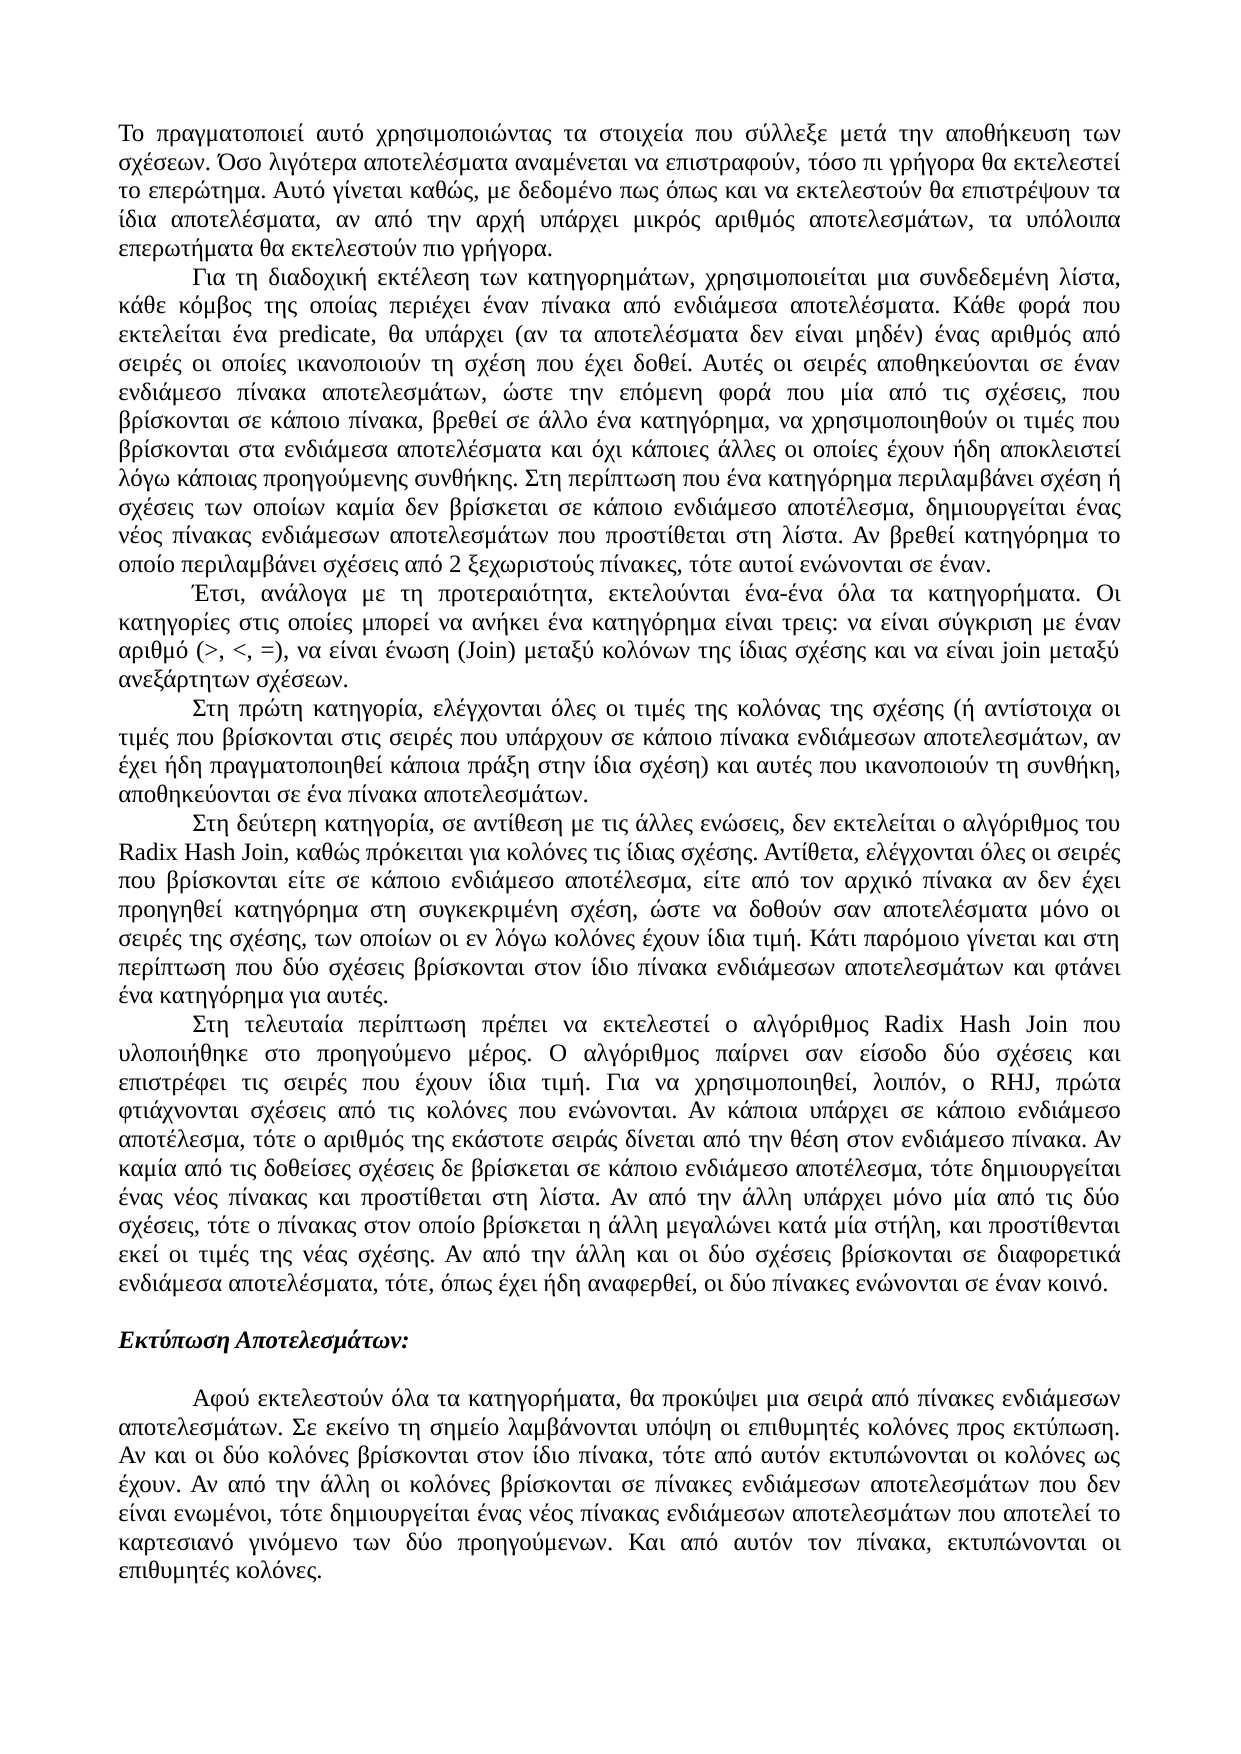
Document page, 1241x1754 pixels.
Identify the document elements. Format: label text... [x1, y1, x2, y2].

text Το πραγματοποιεί αυτό χρησιμοποιώντας τα στοιχεία που σύλλεξε μετά την αποθήκευση των σχέσεων. Όσο λιγότερα αποτελέσματα αναμένεται να επιστραφούν, τόσο πι γρήγορα θα εκτελεστεί το επερώτημα. Αυτό γίνεται καθώς, με δεδομένο πως όπως και να εκτελεστούν θα επιστρέψουν τα ίδια αποτελέσματα, αν από την αρχή υπάρχει μικρός αριθμός αποτελεσμάτων, τα υπόλοιπα επερωτήματα θα εκτελεστούν πιο γρήγορα. [118, 118, 1122, 262]
text Στη πρώτη κατηγορία, ελέγχονται όλες οι τιμές της κολόνας της σχέσης (ή αντίστοιχα οι τιμές που βρίσκονται στις σειρές που υπάρχουν σε κάποιο πίνακα ενδιάμεσων αποτελεσμάτων, αν έχει ήδη πραγματοποιηθεί κάποια πράξη στην ίδια σχέση) και αυτές που ικανοποιούν τη συνθήκη, αποθηκεύονται σε ένα πίνακα αποτελεσμάτων. [118, 693, 1122, 808]
text Στη δεύτερη κατηγορία, σε αντίθεση με τις άλλες ενώσεις, δεν εκτελείται ο αλγόριθμος του Radix Hash Join, καθώς πρόκειται για κολόνες τις ίδιας σχέσης. Αντίθετα, ελέγχονται όλες οι σειρές που βρίσκονται είτε σε κάποιο ενδιάμεσο αποτέλεσμα, είτε από τον αρχικό πίνακα αν δεν έχει προηγηθεί κατηγόρημα στη συγκεκριμένη σχέση, ώστε να δοθούν σαν αποτελέσματα μόνο οι σειρές της σχέσης, των οποίων οι εν λόγω κολόνες έχουν ίδια τιμή. Κάτι παρόμοιο γίνεται και στη περίπτωση που δύο σχέσεις βρίσκονται στον ίδιο πίνακα ενδιάμεσων αποτελεσμάτων και φτάνει ένα κατηγόρημα για αυτές. [118, 808, 1122, 1009]
text Αφού εκτελεστούν όλα τα κατηγορήματα, θα προκύψει μια σειρά από πίνακες ενδιάμεσων αποτελεσμάτων. Σε εκείνο τη σημείο λαμβάνονται υπόψη οι επιθυμητές κολόνες προς εκτύπωση. Αν και οι δύο κολόνες βρίσκονται στον ίδιο πίνακα, τότε από αυτόν εκτυπώνονται οι κολόνες ως έχουν. Αν από την άλλη οι κολόνες βρίσκονται σε πίνακες ενδιάμεσων αποτελεσμάτων που δεν είναι ενωμένοι, τότε δημιουργείται ένας νέος πίνακας ενδιάμεσων αποτελεσμάτων που αποτελεί το καρτεσιανό γινόμενο των δύο προηγούμενων. Και από αυτόν τον πίνακα, εκτυπώνονται οι επιθυμητές κολόνες. [118, 1383, 1122, 1584]
text Έτσι, ανάλογα με τη προτεραιότητα, εκτελούνται ένα-ένα όλα τα κατηγορήματα. Οι κατηγορίες στις οποίες μπορεί να ανήκει ένα κατηγόρημα είναι τρεις: να είναι σύγκριση με έναν αριθμό (>, <, =), να είναι ένωση (Join) μεταξύ κολόνων της ίδιας σχέσης και να είναι join μεταξύ ανεξάρτητων σχέσεων. [118, 578, 1122, 693]
text Εκτύπωση Αποτελεσμάτων: [118, 1326, 1122, 1354]
text Στη τελευταία περίπτωση πρέπει να εκτελεστεί ο αλγόριθμος Radix Hash Join που υλοποιήθηκε στο προηγούμενο μέρος. Ο αλγόριθμος παίρνει σαν είσοδο δύο σχέσεις και επιστρέφει τις σειρές που έχουν ίδια τιμή. Για να χρησιμοποιηθεί, λοιπόν, ο RHJ, πρώτα φτιάχνονται σχέσεις από τις κολόνες που ενώνονται. Αν κάποια υπάρχει σε κάποιο ενδιάμεσο αποτέλεσμα, τότε ο αριθμός της εκάστοτε σειράς δίνεται από την θέση στον ενδιάμεσο πίνακα. Αν καμία από τις δοθείσες σχέσεις δε βρίσκεται σε κάποιο ενδιάμεσο αποτέλεσμα, τότε δημιουργείται ένας νέος πίνακας και προστίθεται στη λίστα. Αν από την άλλη υπάρχει μόνο μία από τις δύο σχέσεις, τότε ο πίνακας στον οποίο βρίσκεται η άλλη μεγαλώνει κατά μία στήλη, και προστίθενται εκεί οι τιμές της νέας σχέσης. Αν από την άλλη και οι δύο σχέσεις βρίσκονται σε διαφορετικά ενδιάμεσα αποτελέσματα, τότε, όπως έχει ήδη αναφερθεί, οι δύο πίνακες ενώνονται σε έναν κοινό. [118, 1009, 1122, 1297]
text Για τη διαδοχική εκτέλεση των κατηγορημάτων, χρησιμοποιείται μια συνδεδεμένη λίστα, κάθε κόμβος της οποίας περιέχει έναν πίνακα από ενδιάμεσα αποτελέσματα. Κάθε φορά που εκτελείται ένα predicate, θα υπάρχει (αν τα αποτελέσματα δεν είναι μηδέν) ένας αριθμός από σειρές οι οποίες ικανοποιούν τη σχέση που έχει δοθεί. Αυτές οι σειρές αποθηκεύονται σε έναν ενδιάμεσο πίνακα αποτελεσμάτων, ώστε την επόμενη φορά που μία από τις σχέσεις, που βρίσκονται σε κάποιο πίνακα, βρεθεί σε άλλο ένα κατηγόρημα, να χρησιμοποιηθούν οι τιμές που βρίσκονται στα ενδιάμεσα αποτελέσματα και όχι κάποιες άλλες οι οποίες έχουν ήδη αποκλειστεί λόγω κάποιας προηγούμενης συνθήκης. Στη περίπτωση που ένα κατηγόρημα περιλαμβάνει σχέση ή σχέσεις των οποίων καμία δεν βρίσκεται σε κάποιο ενδιάμεσο αποτέλεσμα, δημιουργείται ένας νέος πίνακας ενδιάμεσων αποτελεσμάτων που προστίθεται στη λίστα. Αν βρεθεί κατηγόρημα το οποίο περιλαμβάνει σχέσεις από 2 ξεχωριστούς πίνακες, τότε αυτοί ενώνονται σε έναν. [118, 262, 1122, 578]
